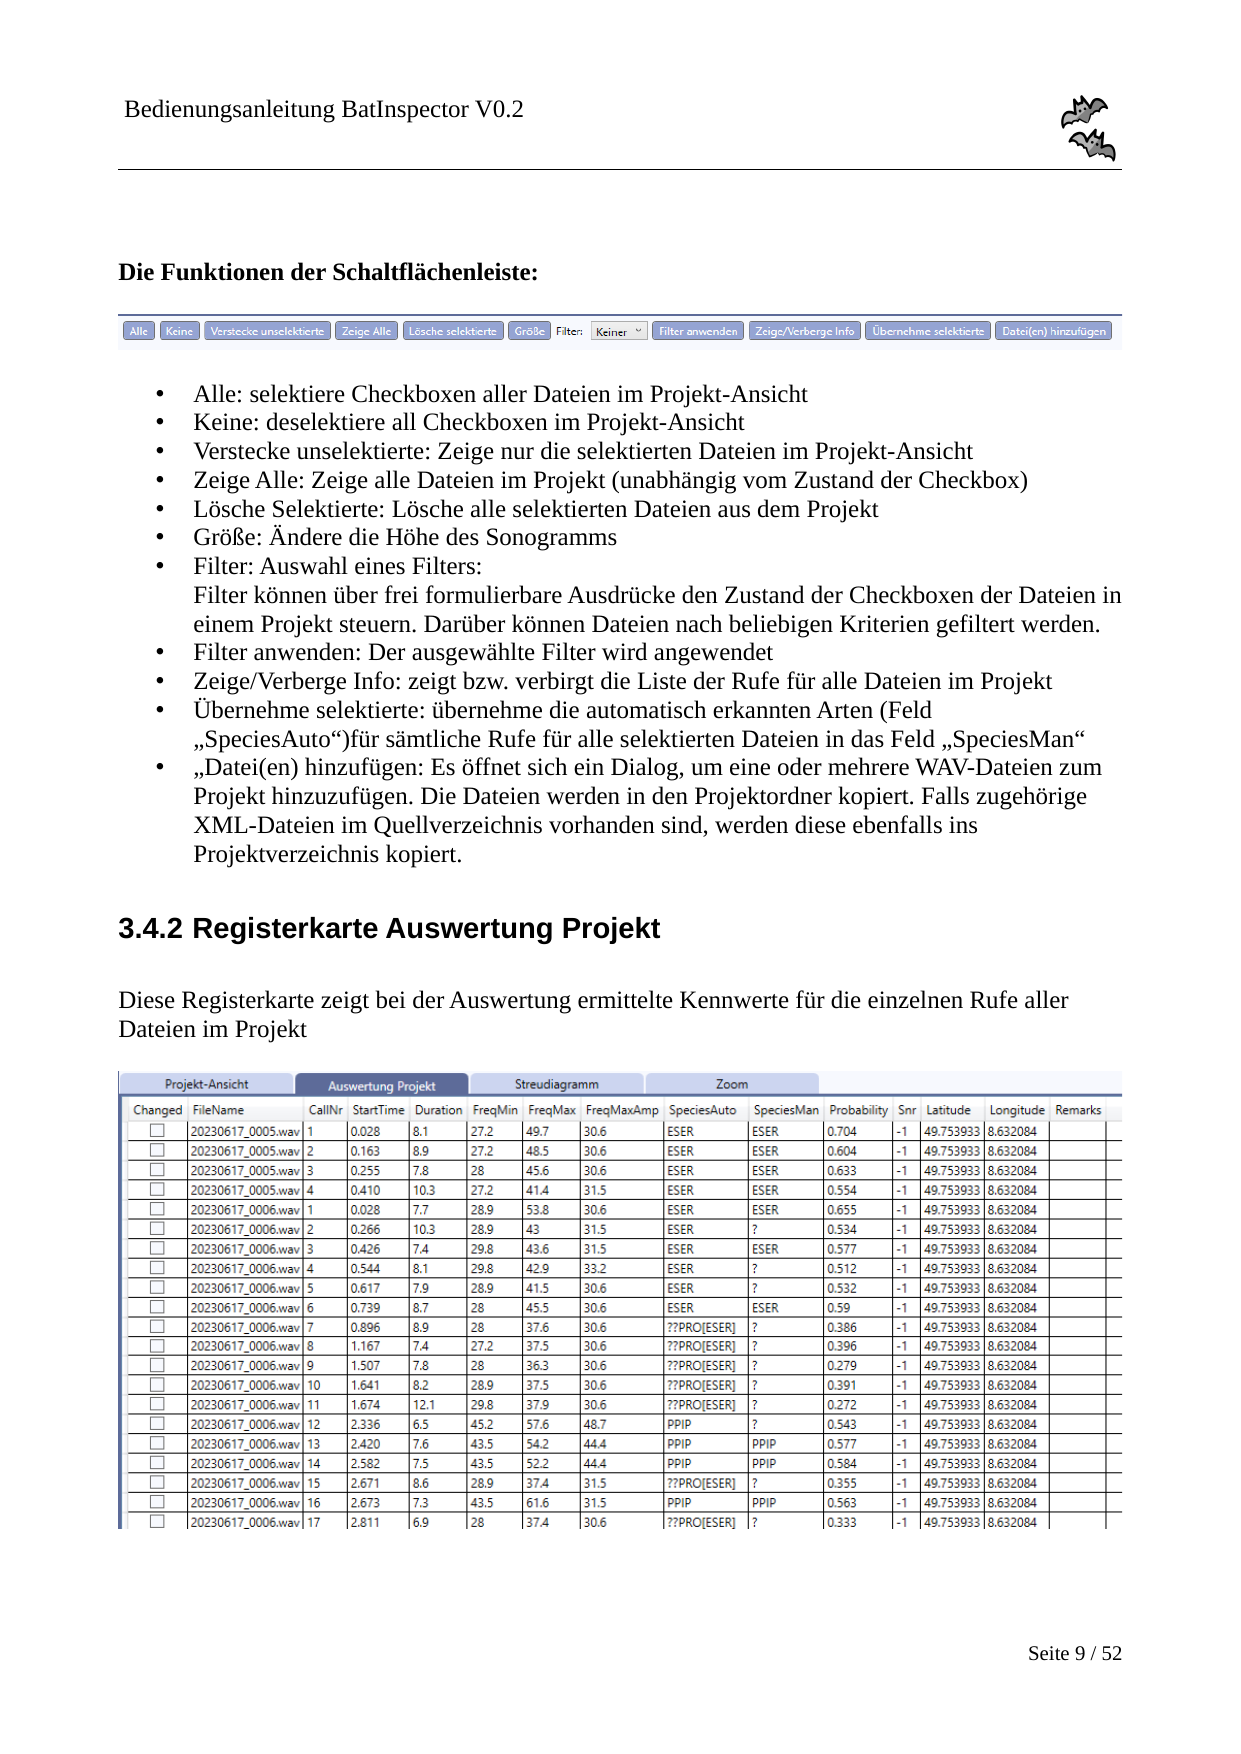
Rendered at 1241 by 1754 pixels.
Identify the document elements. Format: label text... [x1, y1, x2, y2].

list Übernehme selektierte: übernehme die automatisch erkannten Arten (Feld „SpeciesAuto“)für sämtliche Rufe für alle selektierten Dateien in das Feld „SpeciesMan“ [156, 695, 1122, 752]
list Keine: deselektiere all Checkboxen im Projekt-Ansicht [156, 407, 1122, 436]
list Verstecke unselektierte: Zeige nur die selektierten Dateien im Projekt-Ansicht [156, 436, 1122, 465]
list Alle: selektiere Checkboxen aller Dateien im Projekt-Ansicht [156, 379, 1122, 407]
list Zeige Alle: Zeige alle Dateien im Projekt (unabhängig vom Zustand der Checkbox) [156, 465, 1122, 494]
picture [1057, 95, 1120, 162]
list Filter anwenden: Der ausgewählte Filter wird angewendet [156, 637, 1122, 666]
list Filter: Auswahl eines Filters: Filter können über frei formulierbare Ausdrücke den Zustand der Checkboxen der Dateien in einem Projekt steuern. Darüber können Dateien nach beliebigen Kriterien gefiltert werden. [156, 551, 1122, 637]
list Zeige/Verberge Info: zeigt bzw. verbirgt die Liste der Rufe für alle Dateien im Projekt [156, 666, 1122, 695]
text Die Funktionen der Schaltflächenleiste: [118, 257, 1122, 286]
picture [118, 1071, 1123, 1529]
list „Datei(en) hinzufügen: Es öffnet sich ein Dialog, um eine oder mehrere WAV-Dateien zum Projekt hinzuzufügen. Die Dateien werden in den Projektordner kopiert. Falls zugehörige XML-Dateien im Quellverzeichnis vorhanden sind, werden diese ebenfalls ins Projektverzeichnis kopiert. [156, 752, 1122, 867]
list Lösche Selektierte: Lösche alle selektierten Dateien aus dem Projekt [156, 494, 1122, 522]
text Diese Registerkarte zeigt bei der Auswertung ermittelte Kennwerte für die einzelnen Rufe aller Dateien im Projekt [118, 986, 1122, 1043]
subtitle Registerkarte Auswertung Projekt [118, 911, 1122, 944]
list Größe: Ändere die Höhe des Sonogramms [156, 522, 1122, 551]
picture [118, 314, 1123, 350]
